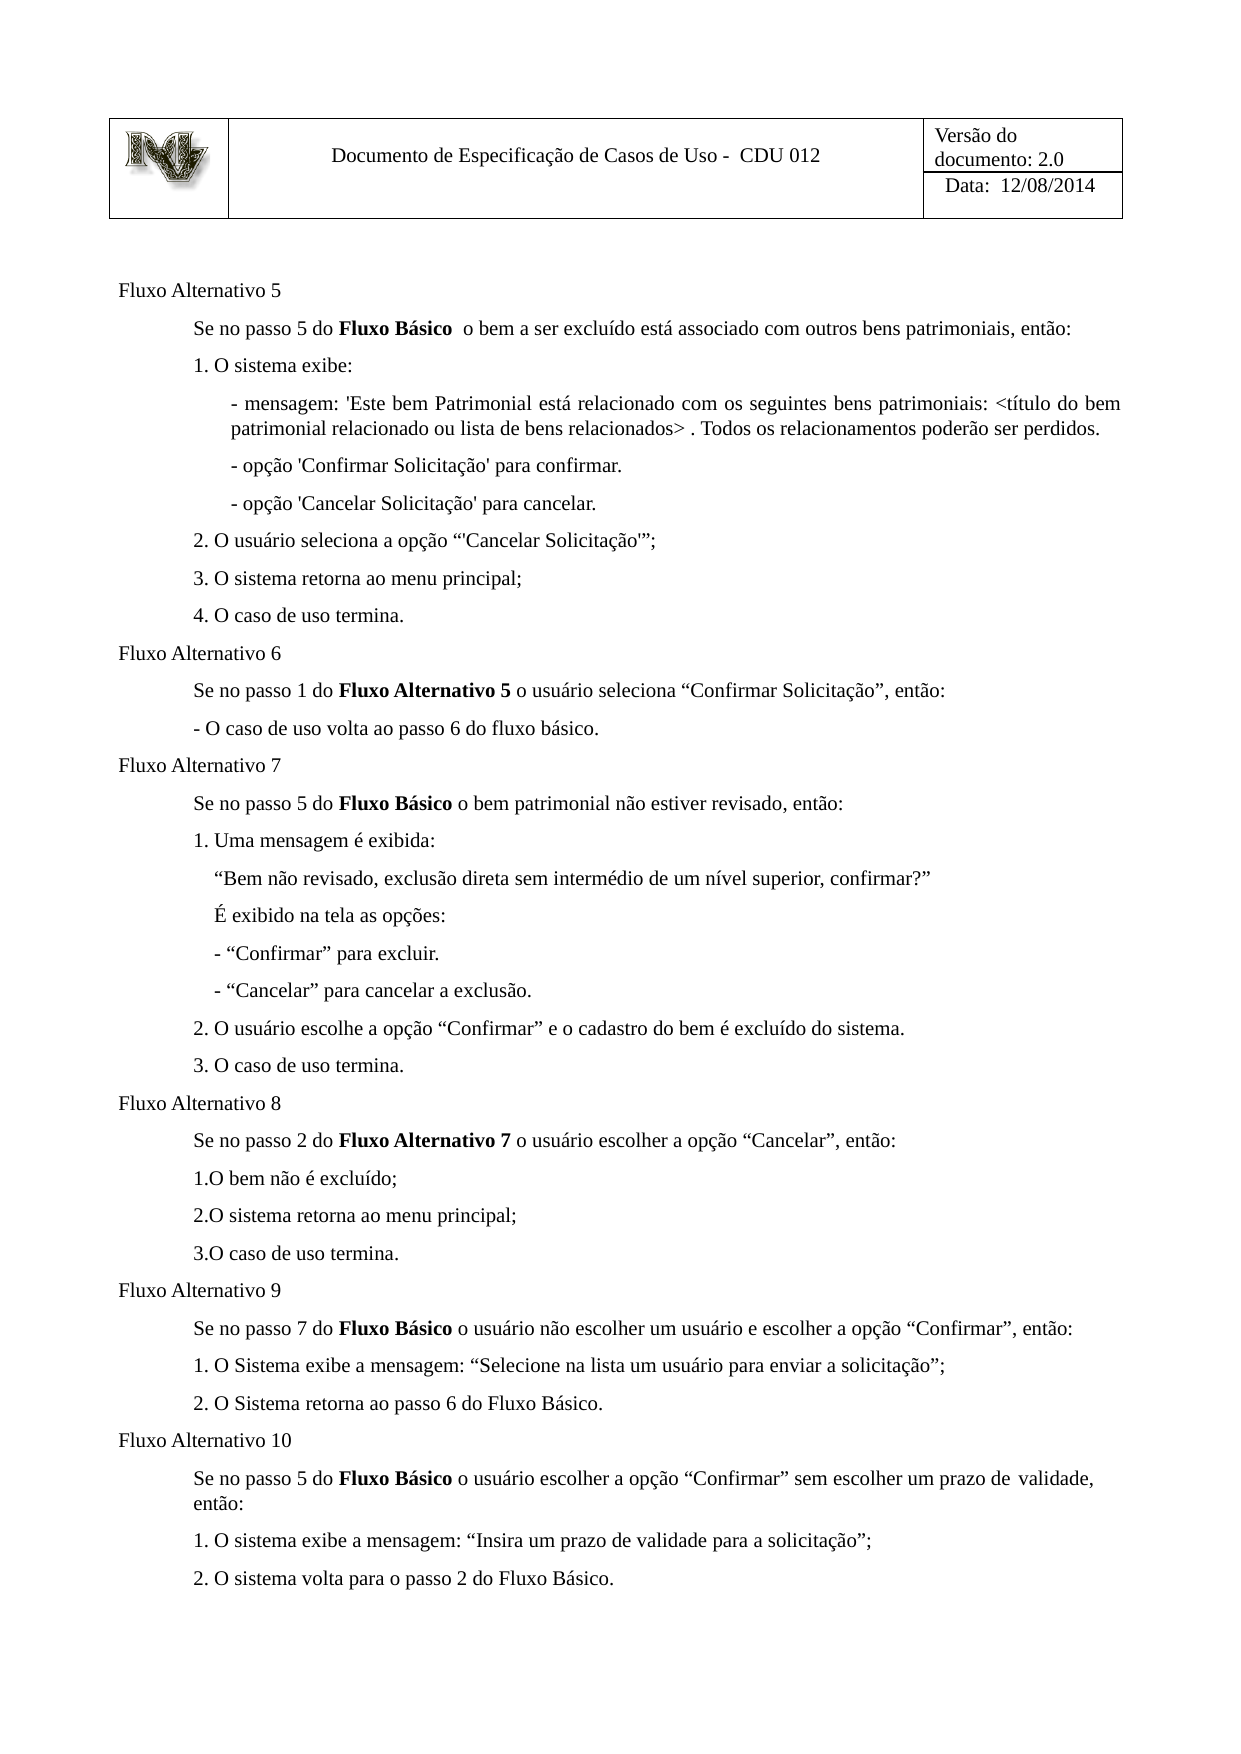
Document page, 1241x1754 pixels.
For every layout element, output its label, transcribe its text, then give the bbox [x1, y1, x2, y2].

text Fluxo Alternativo 6 [118, 640, 1122, 665]
text - mensagem: 'Este bem Patrimonial está relacionado com os seguintes bens patrimoniais: <título do bem patrimonial relacionado ou lista de bens relacionados> . Todos os relacionamentos poderão ser perdidos. [231, 390, 1122, 440]
text 2. O Sistema retorna ao passo 6 do Fluxo Básico. [118, 1390, 1122, 1415]
text 3. O caso de uso termina. [118, 1052, 1122, 1077]
text Se no passo 5 do Fluxo Básico o bem a ser excluído está associado com outros bens patrimoniais, então: [118, 315, 1122, 340]
text 1. O sistema exibe a mensagem: “Insira um prazo de validade para a solicitação”; [118, 1527, 1122, 1552]
text 1. O Sistema exibe a mensagem: “Selecione na lista um usuário para enviar a solicitação”; [118, 1352, 1122, 1377]
text 4. O caso de uso termina. [118, 602, 1122, 627]
text - O caso de uso volta ao passo 6 do fluxo básico. [118, 715, 1122, 740]
text 1. O sistema exibe: [118, 352, 1122, 377]
text Se no passo 2 do Fluxo Alternativo 7 o usuário escolher a opção “Cancelar”, então: [193, 1127, 1122, 1152]
text 1. Uma mensagem é exibida: [118, 827, 1122, 852]
text Se no passo 5 do Fluxo Básico o bem patrimonial não estiver revisado, então: [118, 790, 1122, 815]
text Fluxo Alternativo 5 [118, 277, 1122, 302]
text 2. O sistema volta para o passo 2 do Fluxo Básico. [118, 1565, 1122, 1590]
text Fluxo Alternativo 10 [118, 1427, 1122, 1452]
text Se no passo 1 do Fluxo Alternativo 5 o usuário seleciona “Confirmar Solicitação”, então: [118, 677, 1122, 702]
picture [120, 119, 210, 194]
text - “Confirmar” para excluir. [118, 940, 1122, 965]
text Fluxo Alternativo 7 [118, 752, 1122, 777]
text - opção 'Confirmar Solicitação' para confirmar. [231, 452, 1122, 477]
text 2. O usuário seleciona a opção “'Cancelar Solicitação'”; [118, 527, 1122, 552]
text 3. O sistema retorna ao menu principal; [118, 565, 1122, 590]
text Se no passo 7 do Fluxo Básico o usuário não escolher um usuário e escolher a opção “Confirmar”, então: [118, 1315, 1122, 1340]
text 1.O bem não é excluído; [193, 1165, 1122, 1190]
text 2. O usuário escolhe a opção “Confirmar” e o cadastro do bem é excluído do sistema. [118, 1015, 1122, 1040]
text Se no passo 5 do Fluxo Básico o usuário escolher a opção “Confirmar” sem escolher um prazo de validade, então: [118, 1465, 1122, 1515]
text - opção 'Cancelar Solicitação' para cancelar. [231, 490, 1122, 515]
text É exibido na tela as opções: [118, 902, 1122, 927]
text Fluxo Alternativo 8 [118, 1090, 1122, 1115]
text “Bem não revisado, exclusão direta sem intermédio de um nível superior, confirmar?” [118, 865, 1122, 890]
text Fluxo Alternativo 9 [118, 1277, 1122, 1302]
text 3.O caso de uso termina. [193, 1240, 1122, 1265]
text 2.O sistema retorna ao menu principal; [193, 1202, 1122, 1227]
text - “Cancelar” para cancelar a exclusão. [118, 977, 1122, 1002]
